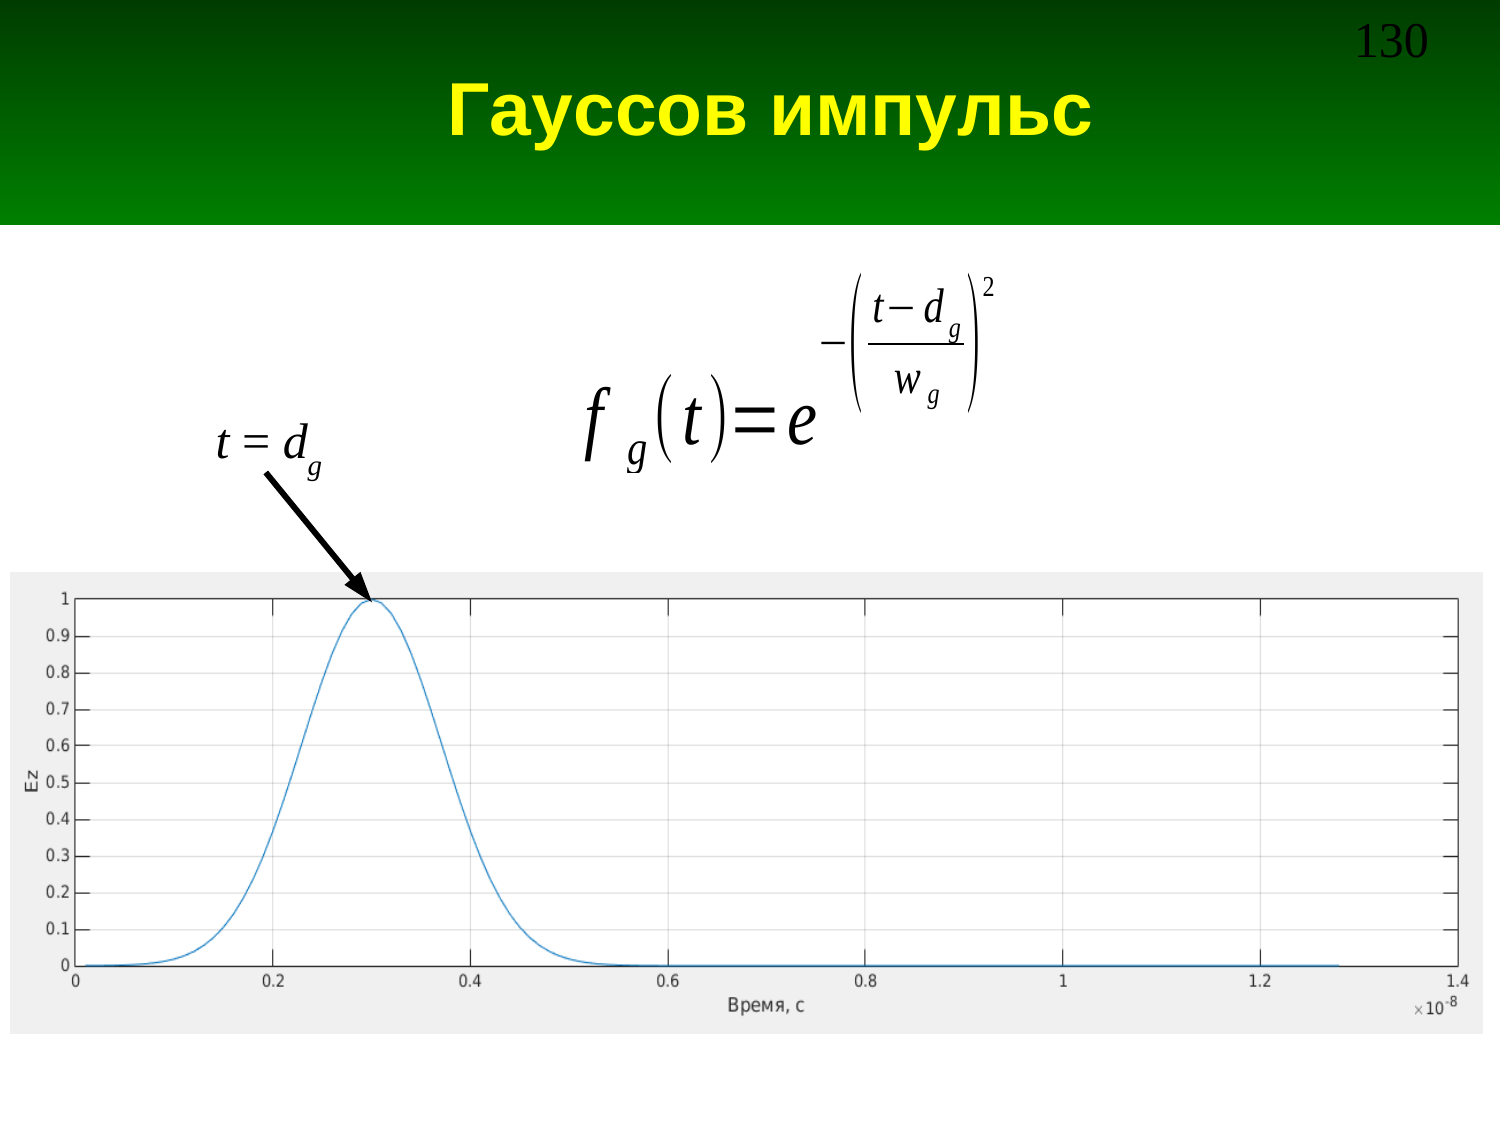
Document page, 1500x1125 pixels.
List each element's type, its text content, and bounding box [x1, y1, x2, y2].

chart [555, 271, 1013, 473]
picture [10, 572, 1483, 1034]
title Гауссов импульс [100, 7, 1441, 204]
text_box t = dg [200, 401, 338, 489]
